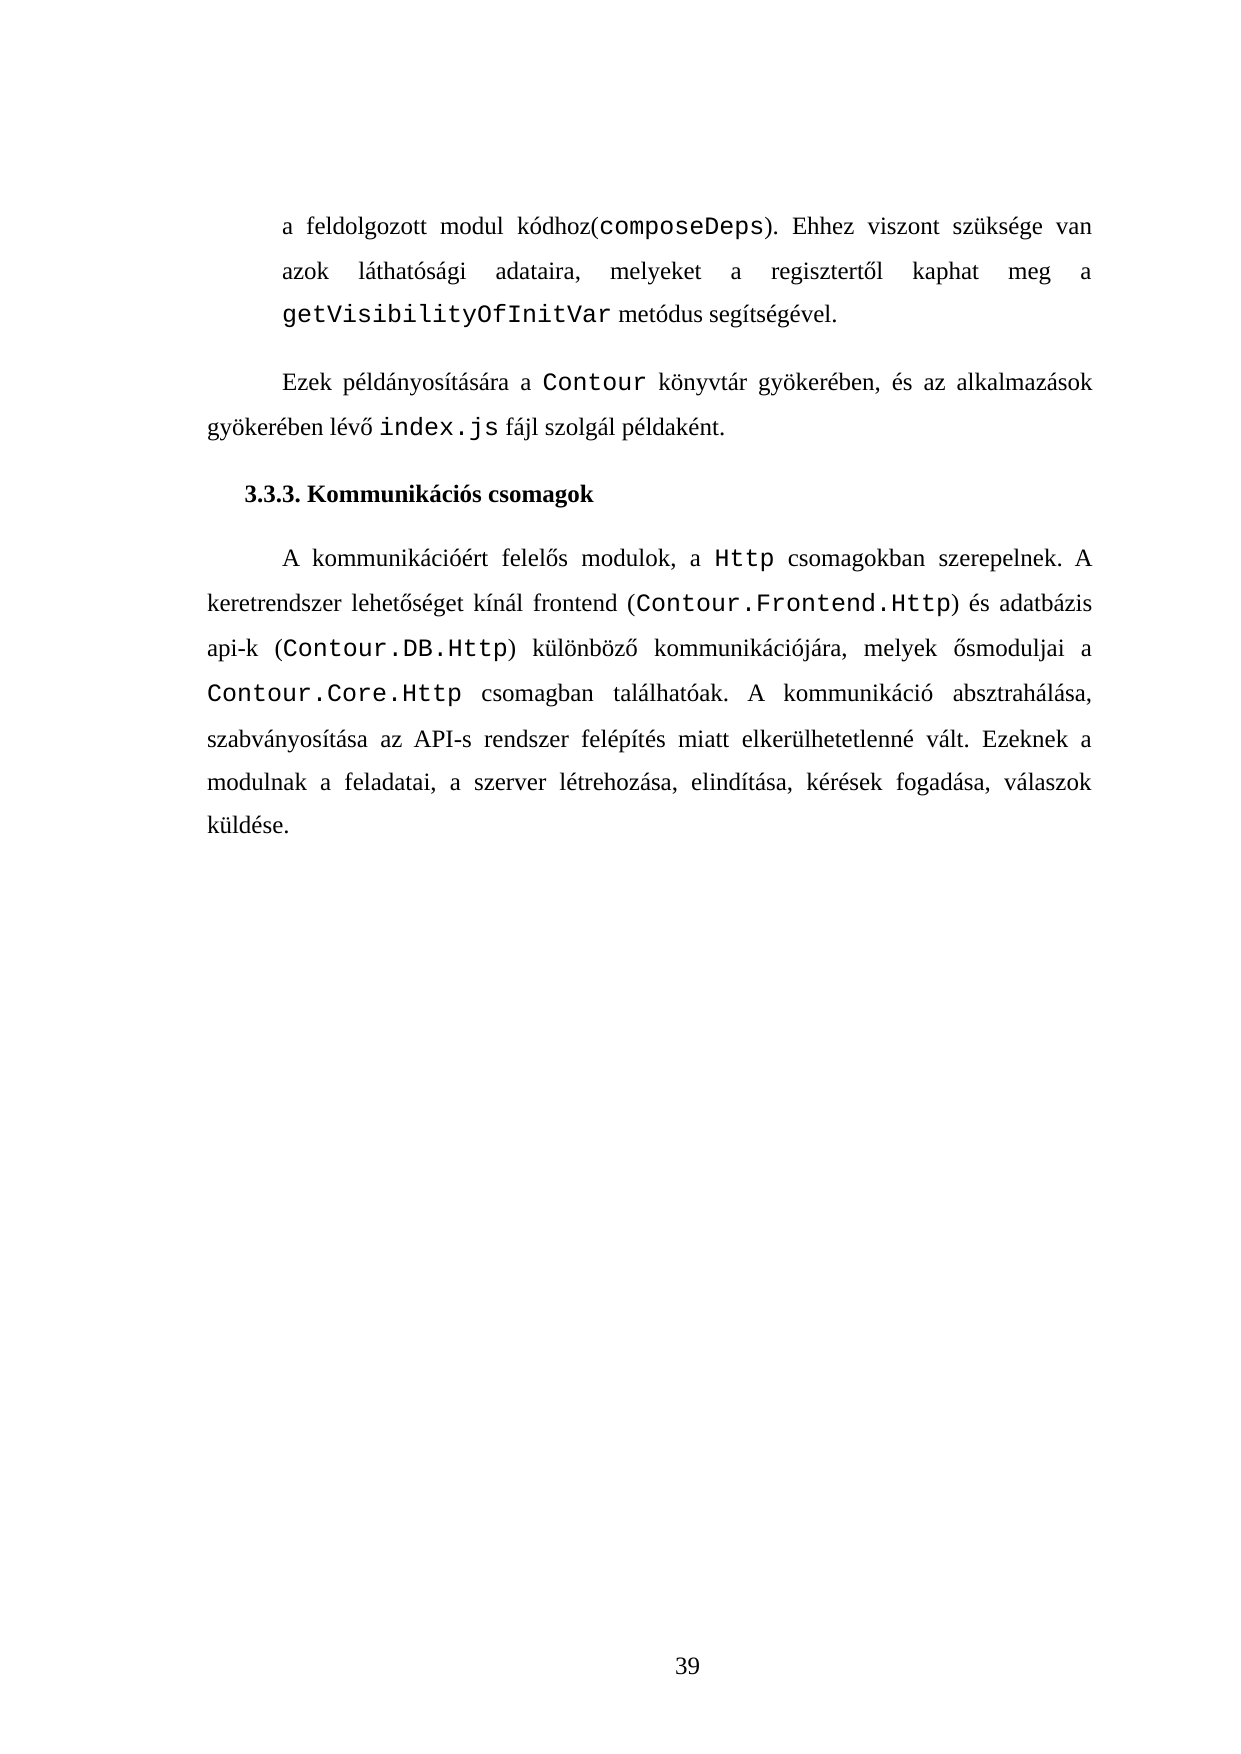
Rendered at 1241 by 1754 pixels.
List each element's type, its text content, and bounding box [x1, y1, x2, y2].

text Ezek példányosítására a Contour könyvtár gyökerében, és az alkalmazások gyökerében lévő index.js fájl szolgál példaként. [207, 367, 1092, 443]
text A kommunikációért felelős modulok, a Http csomagokban szerepelnek. A keretrendszer lehetőséget kínál frontend (Contour.Frontend.Http) és adatbázis api-k (Contour.DB.Http) különböző kommunikációjára, melyek ősmoduljai a Contour.Core.Http csomagban találhatóak. A kommunikáció absztrahálása, szabványosítása az API-s rendszer felépítés miatt elkerülhetetlenné vált. Ezeknek a modulnak a feladatai, a szerver létrehozása, elindítása, kérések fogadása, válaszok küldése. [207, 543, 1092, 839]
subtitle 3.3.3. Kommunikációs csomagok [244, 479, 1092, 508]
list a feldolgozott modul kódhoz(composeDeps). Ehhez viszont szüksége van azok láthatósági adataira, melyeket a regisztertől kaphat meg a getVisibilityOfInitVar metódus segítségével. [244, 211, 1092, 330]
